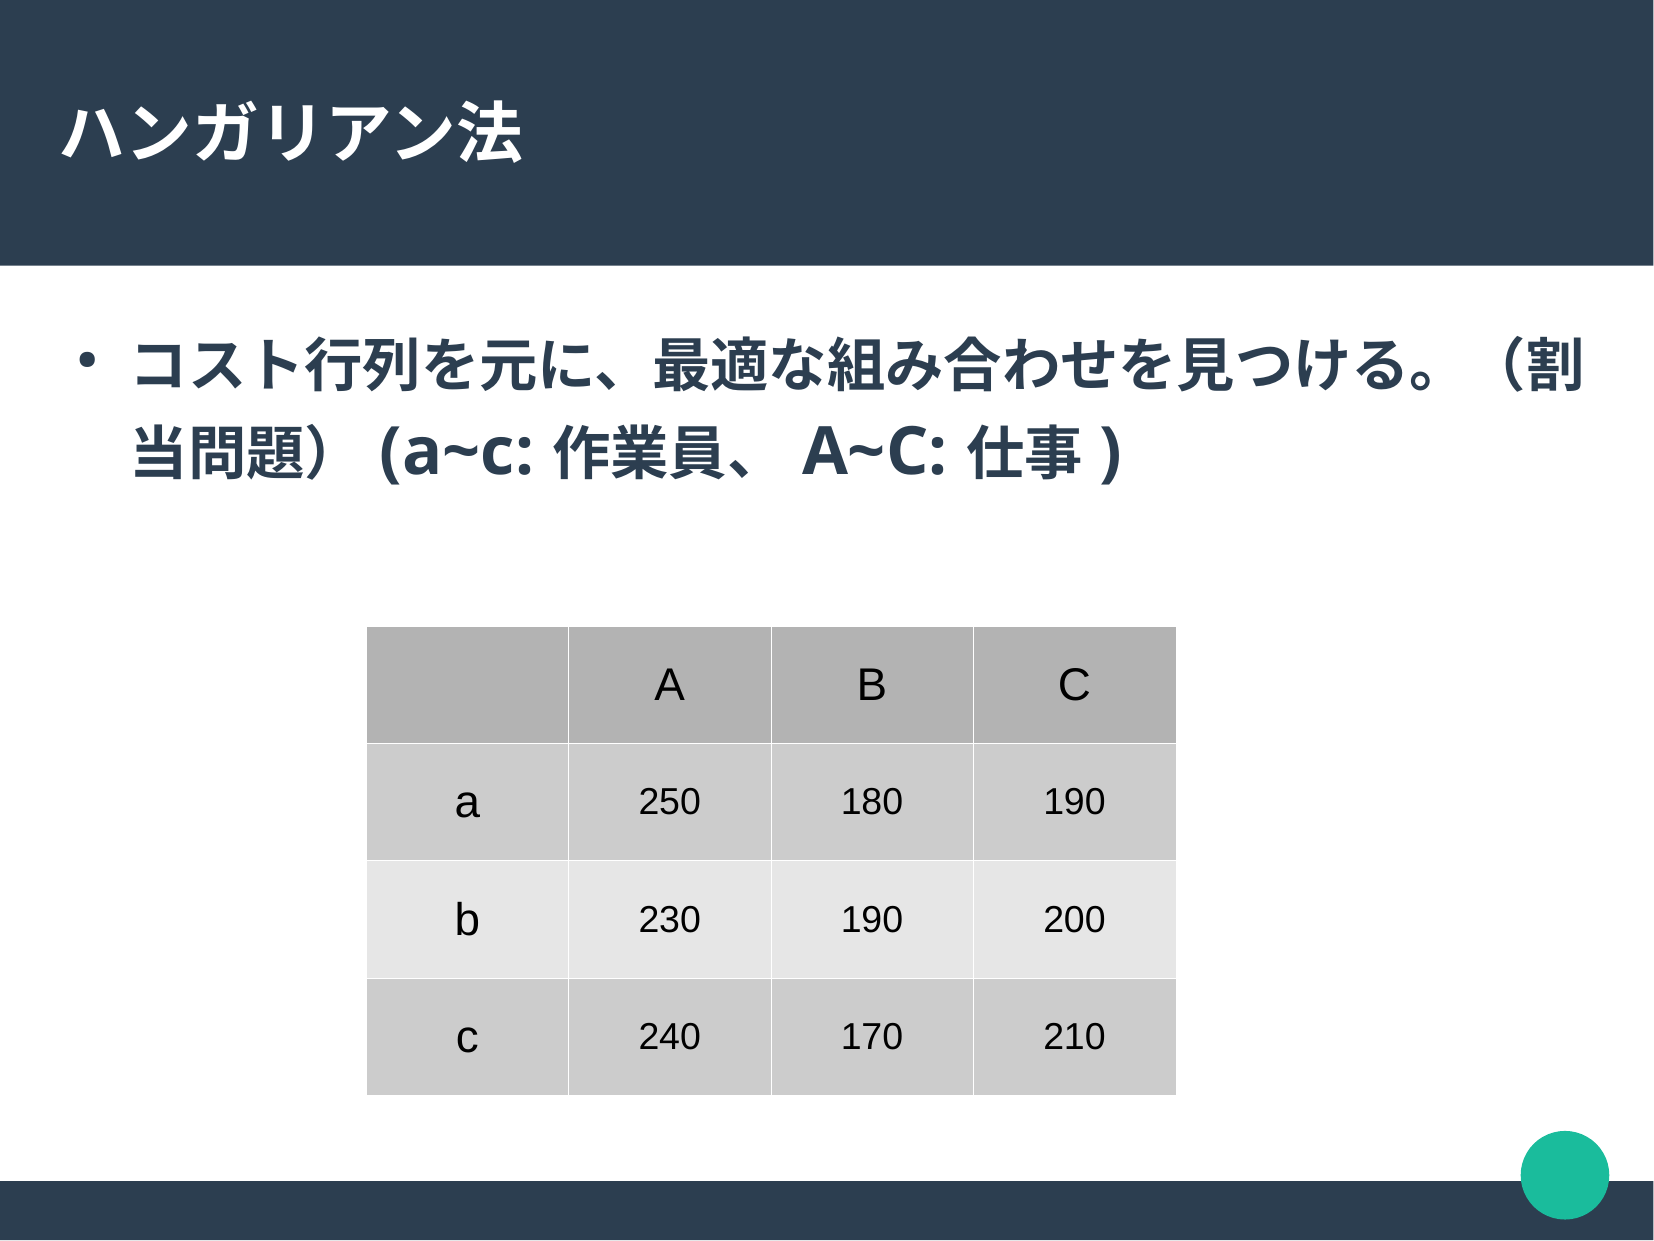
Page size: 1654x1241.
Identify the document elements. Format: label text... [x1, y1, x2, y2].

table_cell 200 [974, 861, 1176, 978]
table_cell 240 [569, 979, 771, 1095]
table_cell 230 [569, 861, 771, 978]
title ハンガリアン法 [59, 49, 1595, 207]
list コスト行列を元に、最適な組み合わせを見つける。（割当問題）(a~c:作業員、A~C:仕事) [59, 318, 1595, 603]
table_cell 190 [772, 861, 973, 978]
table_cell 170 [772, 979, 973, 1095]
table_header B [772, 627, 973, 743]
table_cell 250 [569, 744, 771, 860]
table_cell b [367, 861, 568, 978]
table_cell a [367, 744, 568, 860]
table_header C [974, 627, 1176, 743]
table_header A [569, 627, 771, 743]
table_cell 190 [974, 744, 1176, 860]
table_cell 180 [772, 744, 973, 860]
table_header [367, 627, 568, 743]
table_cell 210 [974, 979, 1176, 1095]
table_cell c [367, 979, 568, 1095]
